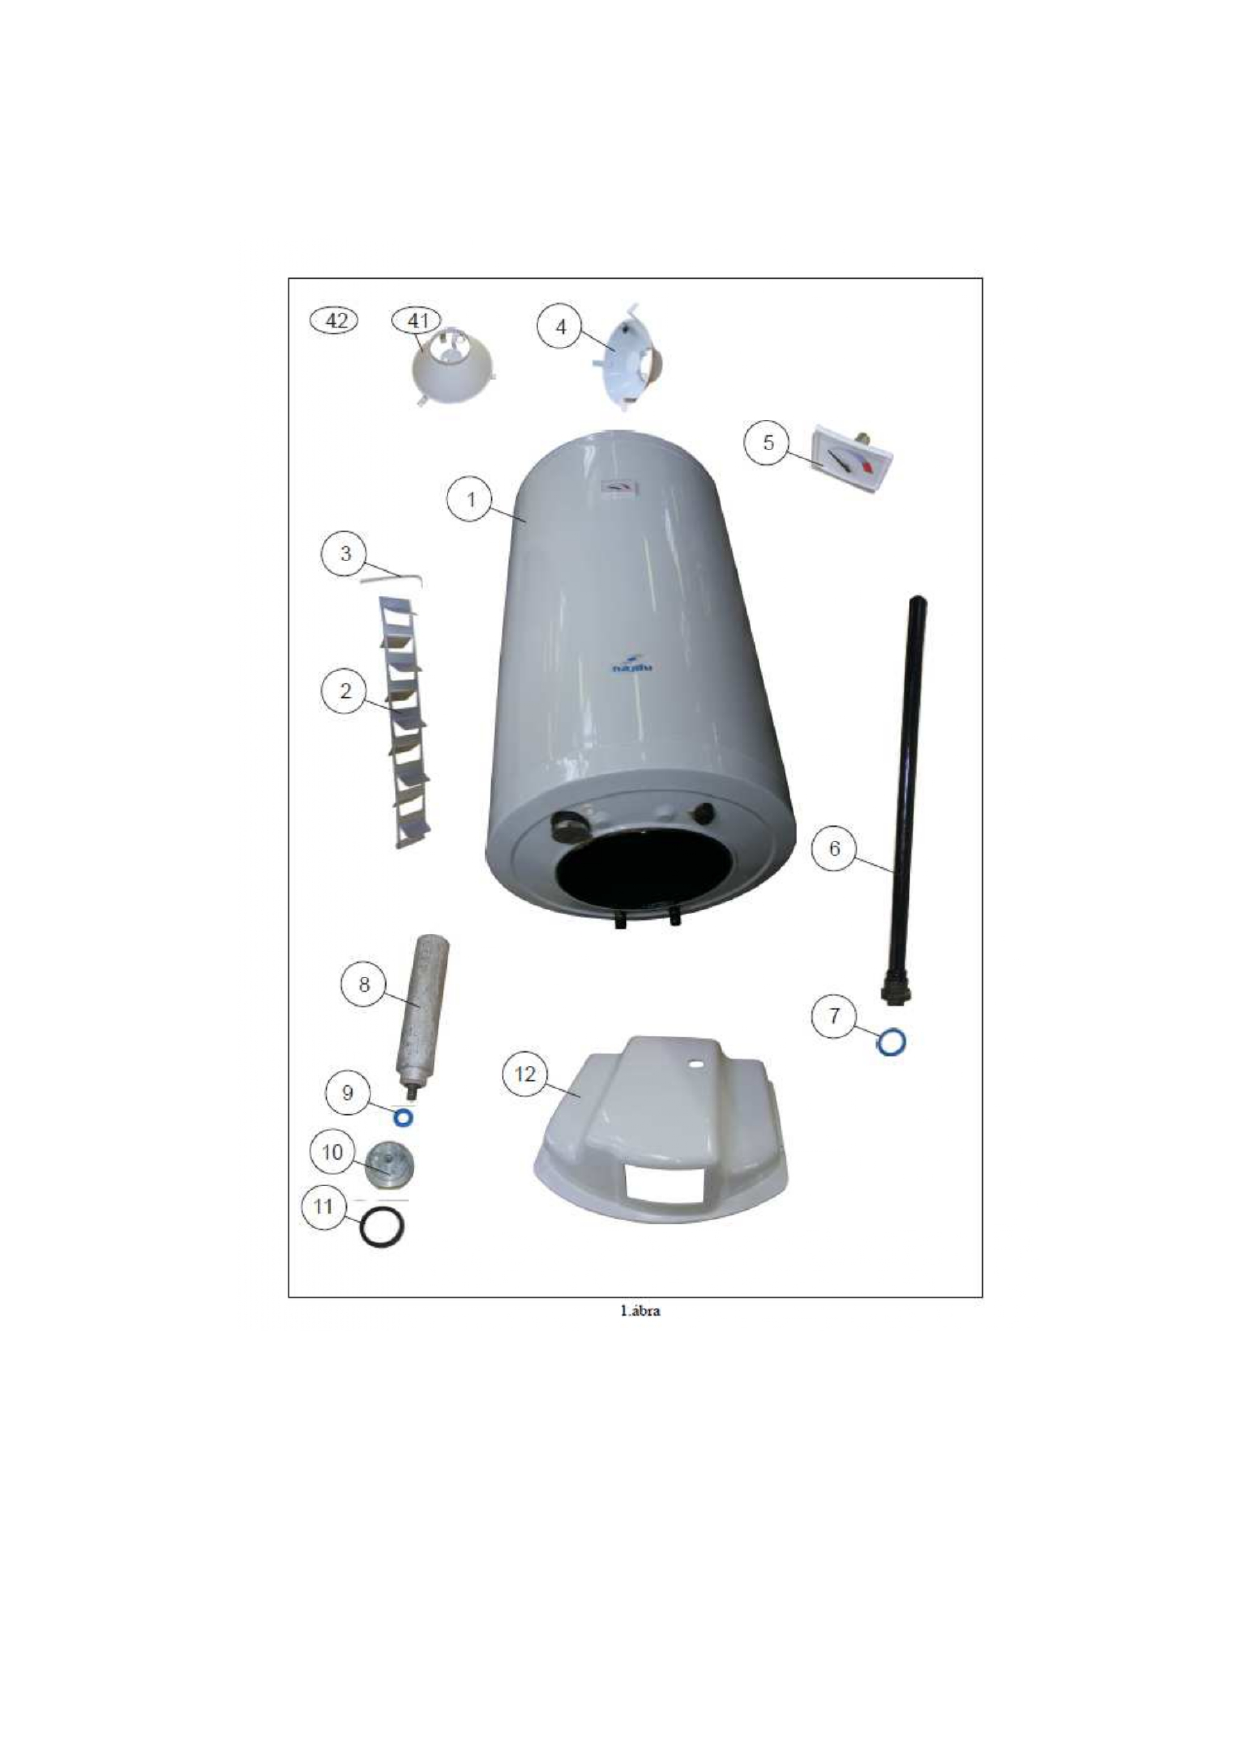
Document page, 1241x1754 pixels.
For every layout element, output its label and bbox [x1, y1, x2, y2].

picture [118, 118, 1123, 1539]
